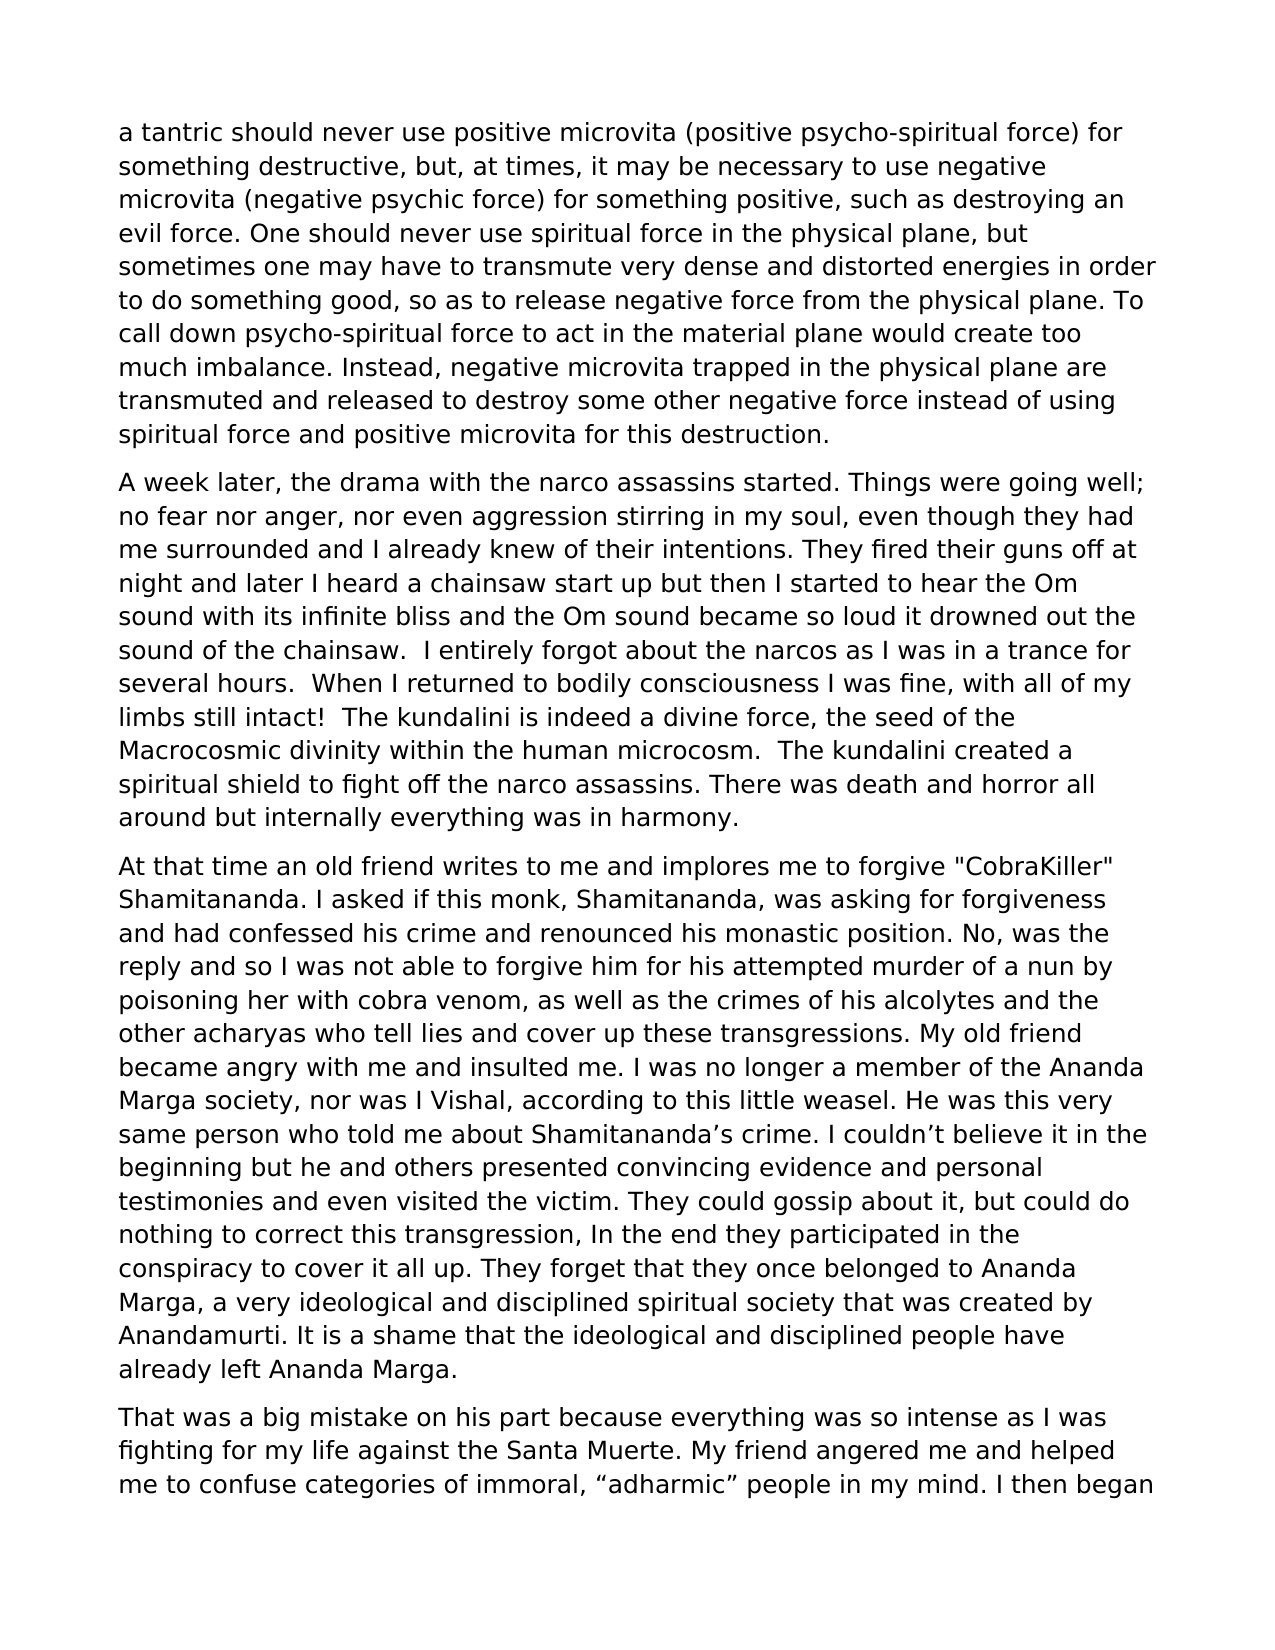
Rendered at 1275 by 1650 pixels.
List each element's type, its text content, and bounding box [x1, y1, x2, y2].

text That was a big mistake on his part because everything was so intense as I was fighting for my life against the Santa Muerte. My friend angered me and helped me to confuse categories of immoral, “adharmic” people in my mind. I then began [118, 1403, 1157, 1499]
text A week later, the drama with the narco assassins started. Things were going well; no fear nor anger, nor even aggression stirring in my soul, even though they had me surrounded and I already knew of their intentions. They fired their guns off at night and later I heard a chainsaw start up but then I started to hear the Om sound with its infinite bliss and the Om sound became so loud it drowned out the sound of the chainsaw. I entirely forgot about the narcos as I was in a trance for several hours. When I returned to bodily consciousness I was fine, with all of my limbs still intact! The kundalini is indeed a divine force, the seed of the Macrocosmic divinity within the human microcosm. The kundalini created a spiritual shield to fight off the narco assassins. There was death and horror all around but internally everything was in harmony. [118, 468, 1157, 833]
text At that time an old friend writes to me and implores me to forgive "CobraKiller" Shamitananda. I asked if this monk, Shamitananda, was asking for forgiveness and had confessed his crime and renounced his monastic position. No, was the reply and so I was not able to forgive him for his attempted murder of a nun by poisoning her with cobra venom, as well as the crimes of his alcolytes and the other acharyas who tell lies and cover up these transgressions. My old friend became angry with me and insulted me. I was no longer a member of the Ananda Marga society, nor was I Vishal, according to this little weasel. He was this very same person who told me about Shamitananda’s crime. I couldn’t believe it in the beginning but he and others presented convincing evidence and personal testimonies and even visited the victim. They could gossip about it, but could do nothing to correct this transgression, In the end they participated in the conspiracy to cover it all up. They forget that they once belonged to Ananda Marga, a very ideological and disciplined spiritual society that was created by Anandamurti. It is a shame that the ideological and disciplined people have already left Ananda Marga. [118, 852, 1157, 1384]
text a tantric should never use positive microvita (positive psycho-spiritual force) for something destructive, but, at times, it may be necessary to use negative microvita (negative psychic force) for something positive, such as destroying an evil force. One should never use spiritual force in the physical plane, but sometimes one may have to transmute very dense and distorted energies in order to do something good, so as to release negative force from the physical plane. To call down psycho-spiritual force to act in the material plane would create too much imbalance. Instead, negative microvita trapped in the physical plane are transmuted and released to destroy some other negative force instead of using spiritual force and positive microvita for this destruction. [118, 118, 1157, 449]
